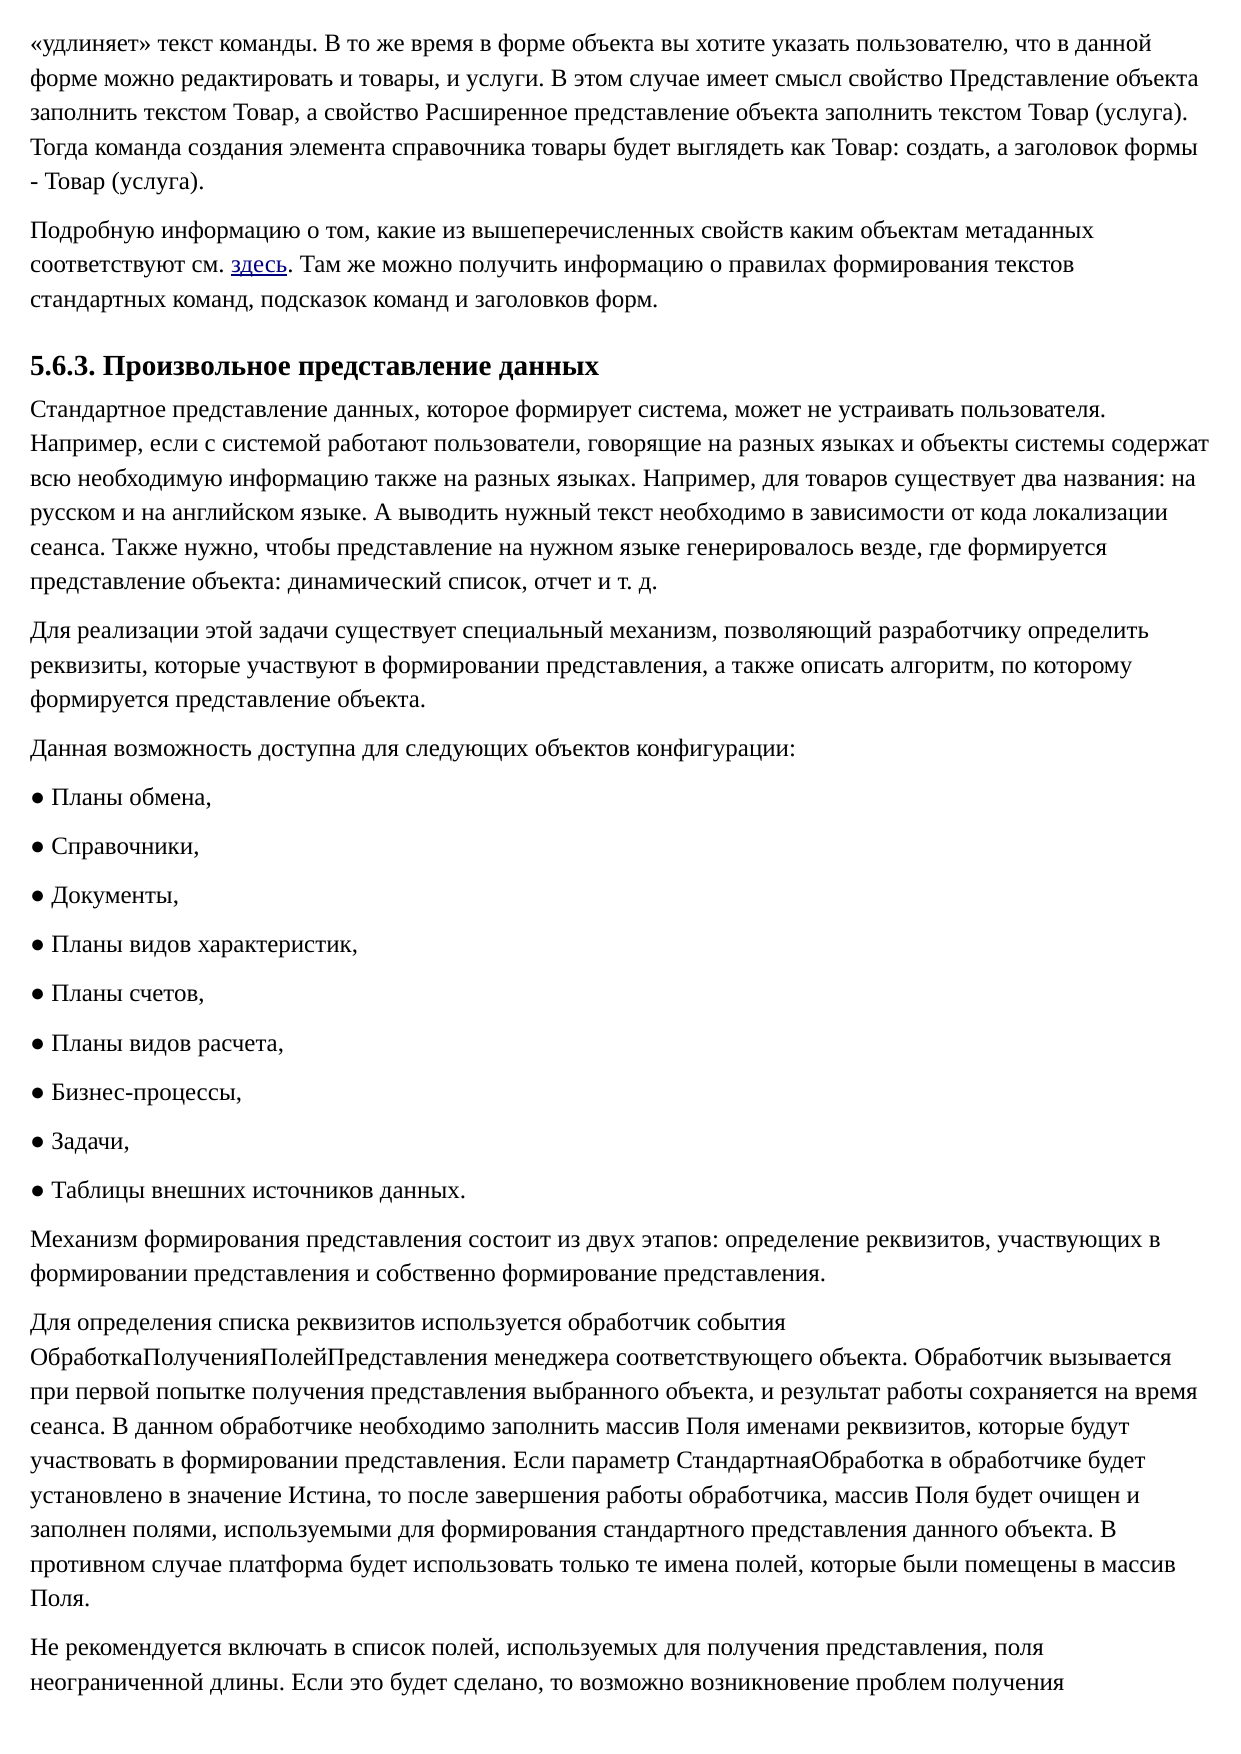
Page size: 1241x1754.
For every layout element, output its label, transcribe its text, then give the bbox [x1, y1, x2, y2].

text «удлиняет» текст команды. В то же время в форме объекта вы хотите указать пользователю, что в данной форме можно редактировать и товары, и услуги. В этом случае имеет смысл свойство Представление объекта заполнить текстом Товар, а свойство Расширенное представление объекта заполнить текстом Товар (услуга). Тогда команда создания элемента справочника товары будет выглядеть как Товар: создать, а заголовок формы ‑ Товар (услуга). [30, 28, 1211, 195]
text ● Документы, [30, 880, 1211, 909]
text Данная возможность доступна для следующих объектов конфигурации: [30, 733, 1211, 762]
text Механизм формирования представления состоит из двух этапов: определение реквизитов, участвующих в формировании представления и собственно формирование представления. [30, 1224, 1211, 1287]
text Для определения списка реквизитов используется обработчик события ОбработкаПолученияПолейПредставления менеджера соответствующего объекта. Обработчик вызывается при первой попытке получения представления выбранного объекта, и результат работы сохраняется на время сеанса. В данном обработчике необходимо заполнить массив Поля именами реквизитов, которые будут участвовать в формировании представления. Если параметр СтандартнаяОбработка в обработчике будет установлено в значение Истина, то после завершения работы обработчика, массив Поля будет очищен и заполнен полями, используемыми для формирования стандартного представления данного объекта. В противном случае платформа будет использовать только те имена полей, которые были помещены в массив Поля. [30, 1307, 1211, 1612]
text Стандартное представление данных, которое формирует система, может не устраивать пользователя. Например, если с системой работают пользователи, говорящие на разных языках и объекты системы содержат всю необходимую информацию также на разных языках. Например, для товаров существует два названия: на русском и на английском языке. А выводить нужный текст необходимо в зависимости от кода локализации сеанса. Также нужно, чтобы представление на нужном языке генерировалось везде, где формируется представление объекта: динамический список, отчет и т. д. [30, 394, 1211, 595]
text ● Планы видов характеристик, [30, 929, 1211, 958]
text ● Планы обмена, [30, 782, 1211, 811]
text Подробную информацию о том, какие из вышеперечисленных свойств каким объектам метаданных соответствуют см. здесь. Там же можно получить информацию о правилах формирования текстов стандартных команд, подсказок команд и заголовков форм. [30, 215, 1211, 313]
text ● Задачи, [30, 1126, 1211, 1154]
text ● Планы видов расчета, [30, 1028, 1211, 1056]
text Не рекомендуется включать в список полей, используемых для получения представления, поля неограниченной длины. Если это будет сделано, то возможно возникновение проблем получения [30, 1632, 1211, 1696]
subtitle 5.6.3. Произвольное представление данных [30, 348, 1211, 381]
text ● Бизнес-процессы, [30, 1077, 1211, 1105]
text ● Справочники, [30, 831, 1211, 860]
text ● Таблицы внешних источников данных. [30, 1175, 1211, 1203]
text Для реализации этой задачи существует специальный механизм, позволяющий разработчику определить реквизиты, которые участвуют в формировании представления, а также описать алгоритм, по которому формируется представление объекта. [30, 615, 1211, 713]
text ● Планы счетов, [30, 978, 1211, 1007]
